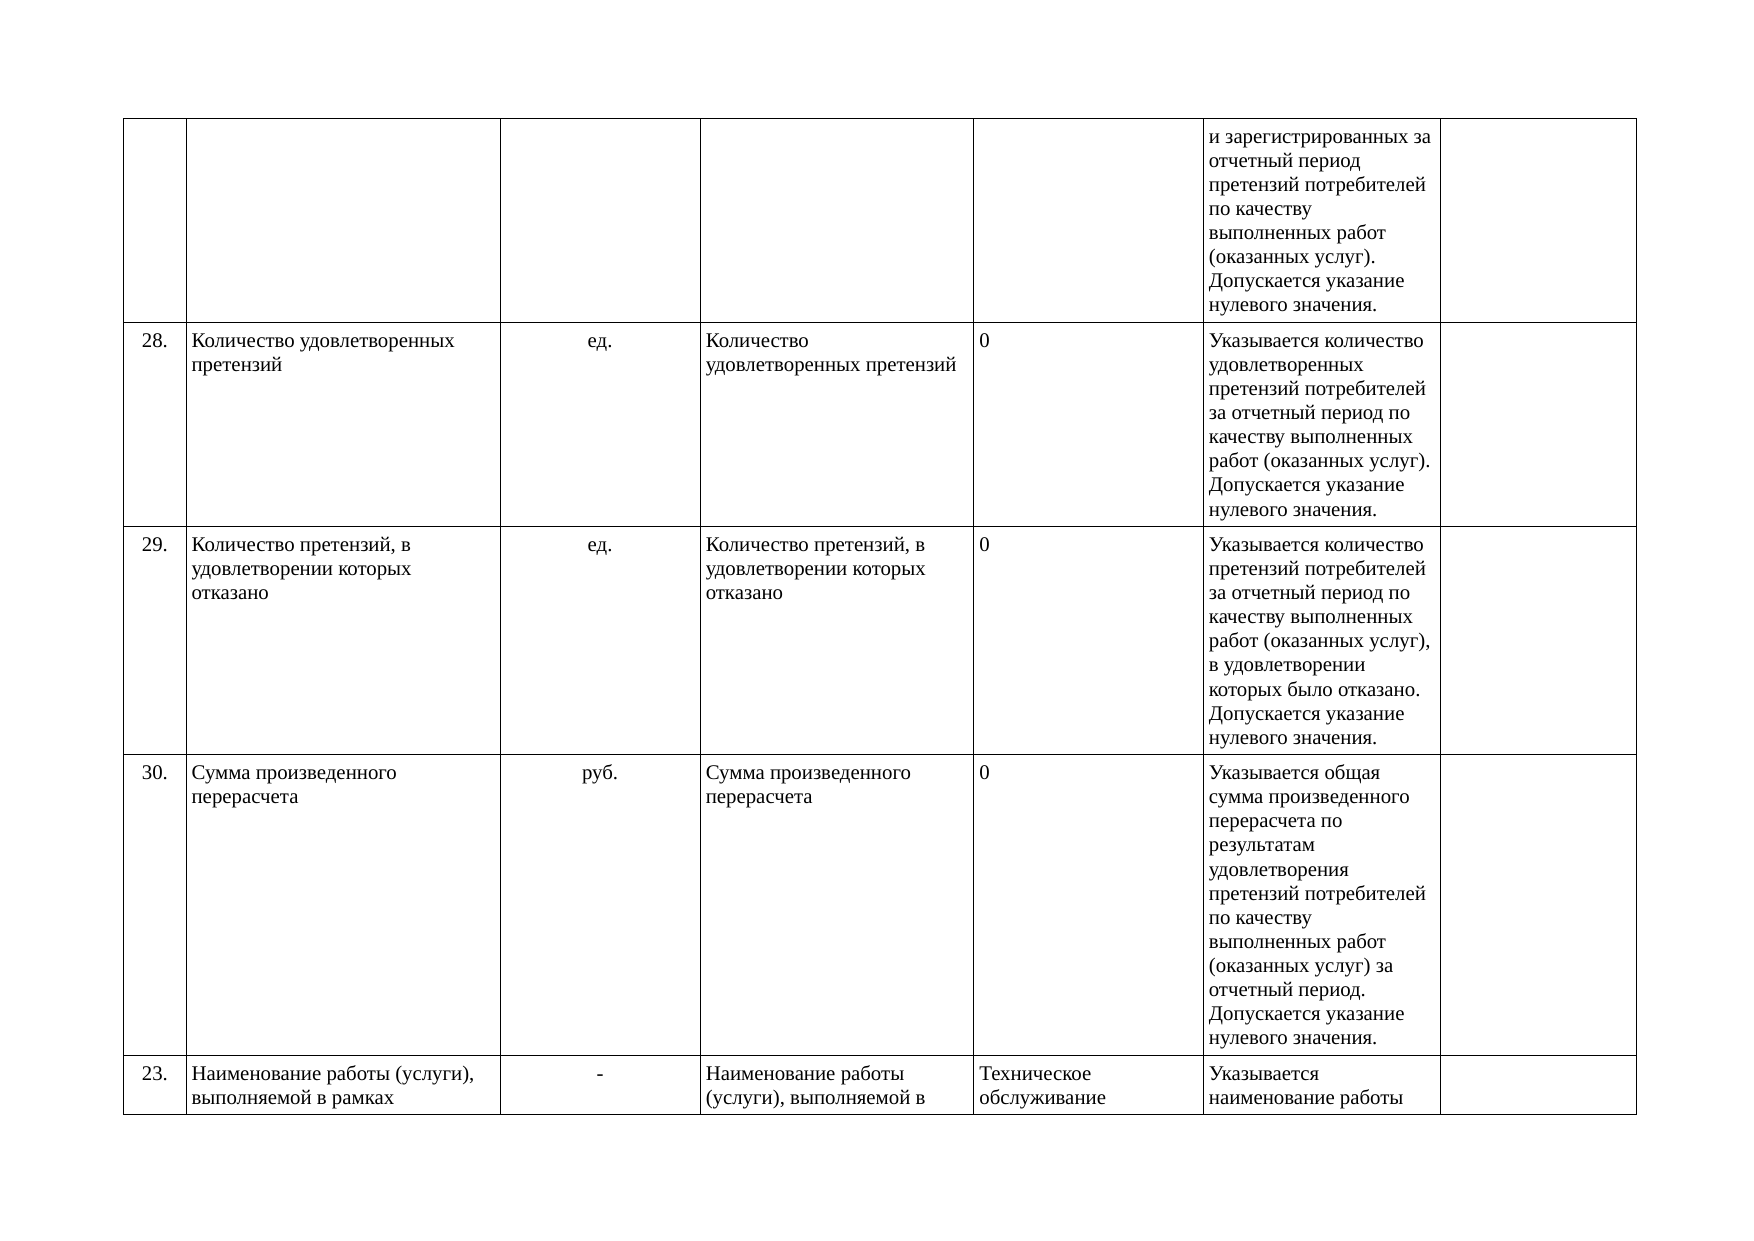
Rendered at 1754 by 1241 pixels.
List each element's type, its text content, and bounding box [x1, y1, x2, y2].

table_cell Указывается количество претензий потребителей за отчетный период по качеству выполненных работ (оказанных услуг), в удовлетворении которых было отказано. Допускается указание нулевого значения. [1204, 527, 1440, 754]
table_cell [1441, 1056, 1636, 1114]
table_cell 23. [124, 1056, 186, 1114]
table_cell Указывается наименование работы [1204, 1056, 1440, 1114]
table_cell Количество претензий, в удовлетворении которых отказано [187, 527, 500, 754]
table_cell [501, 119, 700, 322]
table_cell 30. [124, 755, 186, 1055]
table_cell [701, 119, 973, 322]
table_cell и зарегистрированных за отчетный период претензий потребителей по качеству выполненных работ (оказанных услуг). Допускается указание нулевого значения. [1204, 119, 1440, 322]
table_cell ед. [501, 527, 700, 754]
table_cell 0 [974, 323, 1203, 526]
table_cell Количество удовлетворенных претензий [701, 323, 973, 526]
table_cell Наименование работы (услуги), выполняемой в [701, 1056, 973, 1114]
table_cell Сумма произведенного перерасчета [701, 755, 973, 1055]
table_cell [974, 119, 1203, 322]
table_cell Количество удовлетворенных претензий [187, 323, 500, 526]
table_cell Наименование работы (услуги), выполняемой в рамках [187, 1056, 500, 1114]
table_cell - [501, 1056, 700, 1114]
table_cell 28. [124, 323, 186, 526]
table_cell 29. [124, 527, 186, 754]
table_cell Количество претензий, в удовлетворении которых отказано [701, 527, 973, 754]
table_cell Техническое обслуживание [974, 1056, 1203, 1114]
table_cell [124, 119, 186, 322]
table_cell [187, 119, 500, 322]
table_cell ед. [501, 323, 700, 526]
table_cell [1441, 527, 1636, 754]
table_cell 0 [974, 527, 1203, 754]
table_cell [1441, 119, 1636, 322]
table_cell [1441, 755, 1636, 1055]
table_cell Сумма произведенного перерасчета [187, 755, 500, 1055]
table_cell руб. [501, 755, 700, 1055]
table_cell 0 [974, 755, 1203, 1055]
table_cell [1441, 323, 1636, 526]
table_cell Указывается общая сумма произведенного перерасчета по результатам удовлетворения претензий потребителей по качеству выполненных работ (оказанных услуг) за отчетный период. Допускается указание нулевого значения. [1204, 755, 1440, 1055]
table_cell Указывается количество удовлетворенных претензий потребителей за отчетный период по качеству выполненных работ (оказанных услуг). Допускается указание нулевого значения. [1204, 323, 1440, 526]
